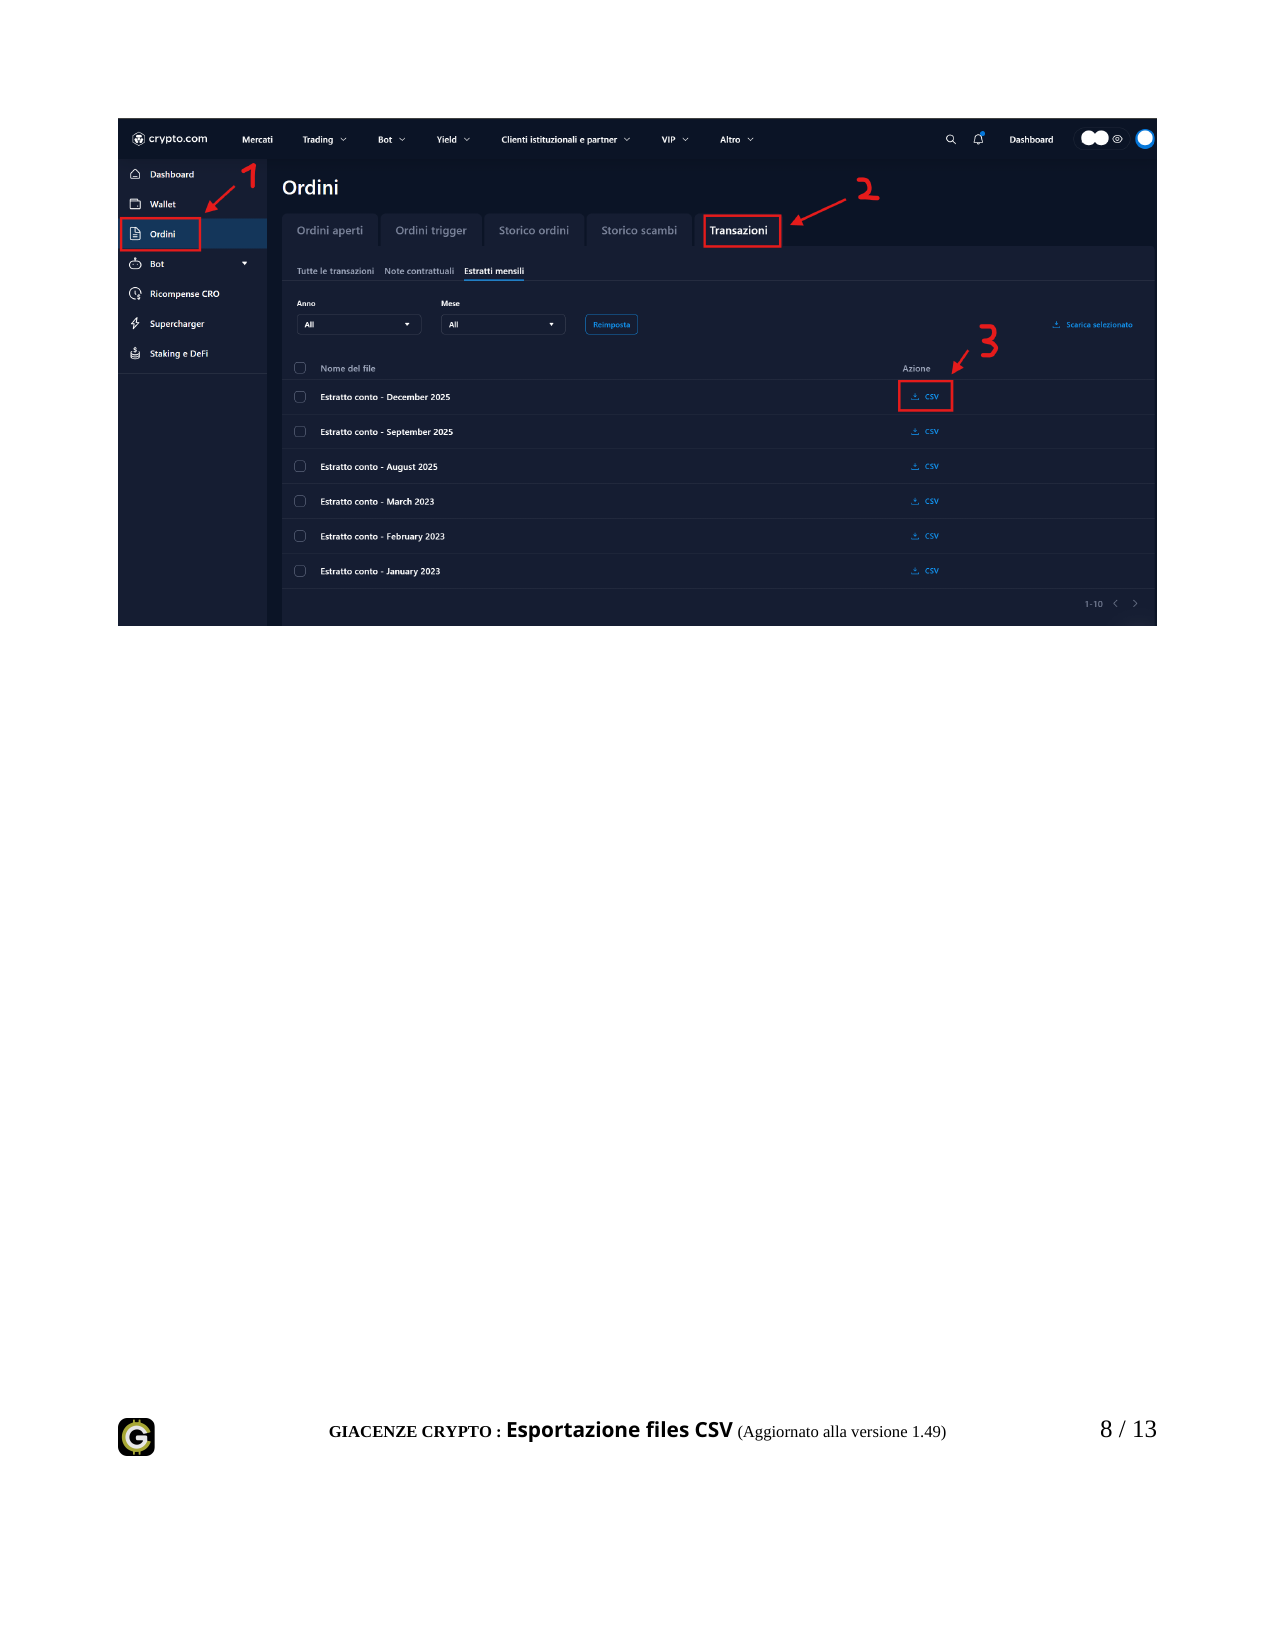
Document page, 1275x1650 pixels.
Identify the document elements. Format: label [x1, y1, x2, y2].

picture [118, 1418, 155, 1456]
picture [118, 118, 1157, 626]
